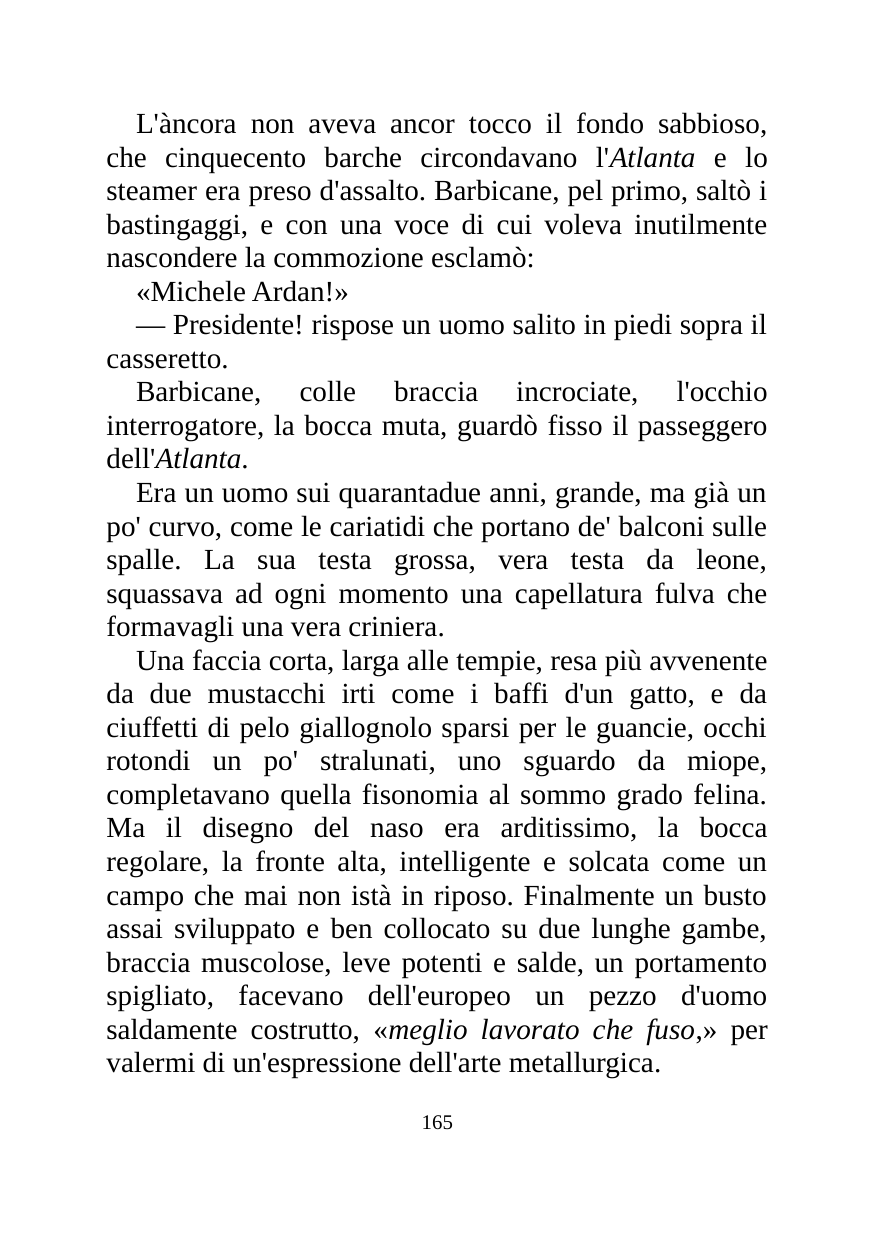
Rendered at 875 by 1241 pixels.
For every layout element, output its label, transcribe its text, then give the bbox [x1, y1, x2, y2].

text — Presidente! rispose un uomo salito in piedi sopra il casseretto. [106, 307, 768, 374]
text Era un uomo sui quarantadue anni, grande, ma già un po' curvo, come le cariatidi che portano de' balconi sulle spalle. La sua testa grossa, vera testa da leone, squassava ad ogni momento una capellatura fulva che formavagli una vera criniera. [106, 475, 768, 643]
text «Michele Ardan!» [106, 274, 768, 307]
text Una faccia corta, larga alle tempie, resa più avvenente da due mustacchi irti come i baffi d'un gatto, e da ciuffetti di pelo giallognolo sparsi per le guancie, occhi rotondi un po' stralunati, uno sguardo da miope, completavano quella fisonomia al sommo grado felina. Ma il disegno del naso era arditissimo, la bocca regolare, la fronte alta, intelligente e solcata come un campo che mai non istà in riposo. Finalmente un busto assai sviluppato e ben collocato su due lunghe gambe, braccia muscolose, leve potenti e salde, un portamento spigliato, facevano dell'europeo un pezzo d'uomo saldamente costrutto, «meglio lavorato che fuso,» per valermi di un'espressione dell'arte metallurgica. [106, 643, 768, 1079]
text Barbicane, colle braccia incrociate, l'occhio interrogatore, la bocca muta, guardò fisso il passeggero dell'Atlanta. [106, 374, 768, 475]
text L'àncora non aveva ancor tocco il fondo sabbioso, che cinquecento barche circondavano l'Atlanta e lo steamer era preso d'assalto. Barbicane, pel primo, saltò i bastingaggi, e con una voce di cui voleva inutilmente nascondere la commozione esclamò: [106, 106, 768, 274]
